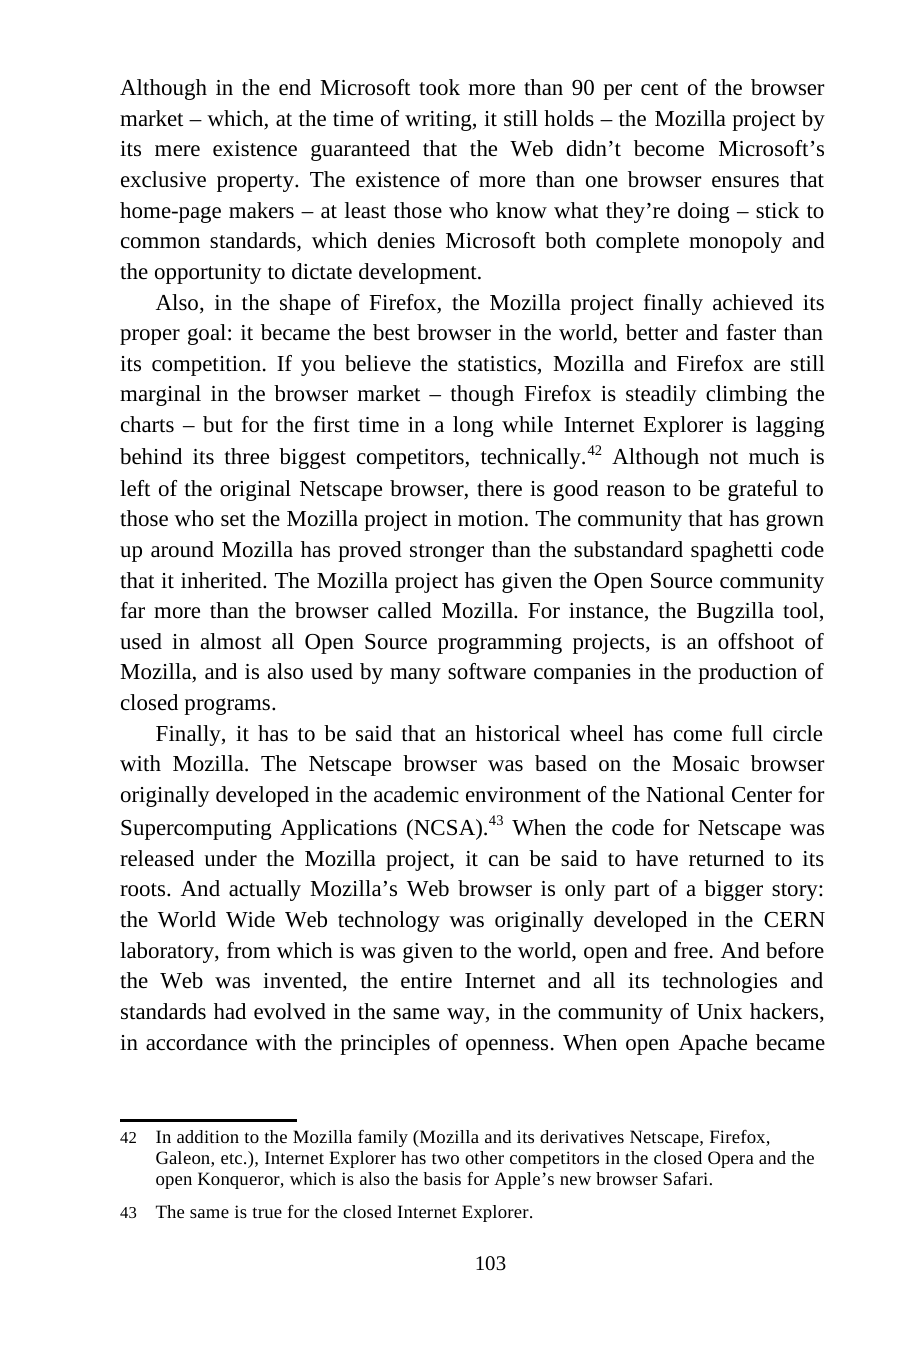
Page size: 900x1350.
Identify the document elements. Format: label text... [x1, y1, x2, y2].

text Finally, it has to be said that an historical wheel has come full circle with Mozilla. The Netscape browser was based on the Mosaic browser originally developed in the academic environment of the National Center for Supercomputing Applications (NCSA). When the code for Netscape was released under the Mozilla project, it can be said to have returned to its roots. And actually Mozilla’s Web browser is only part of a bigger story: the World Wide Web technology was originally developed in the CERN laboratory, from which is was given to the world, open and free. And before the Web was invented, the entire Internet and all its technologies and standards had evolved in the same way, in the community of Unix hackers, in accordance with the principles of openness. When open Apache became [120, 721, 825, 1055]
text Although in the end Microsoft took more than 90 per cent of the browser market – which, at the time of writing, it still holds – the Mozilla project by its mere existence guaranteed that the Web didn’t become Microsoft’s exclusive property. The existence of more than one browser ensures that home-page makers – at least those who know what they’re doing – stick to common standards, which denies Microsoft both complete monopoly and the opportunity to dictate development. [120, 75, 825, 284]
text In addition to the Mozilla family (Mozilla and its derivatives Netscape, Firefox, Galeon, etc.), Internet Explorer has two other competitors in the closed Opera and the open Konqueror, which is also the basis for Apple’s new browser Safari. [120, 1127, 825, 1190]
text The same is true for the closed Internet Explorer. [120, 1201, 825, 1222]
text Also, in the shape of Firefox, the Mozilla project finally achieved its proper goal: it became the best browser in the world, better and faster than its competition. If you believe the statistics, Mozilla and Firefox are still marginal in the browser market – though Firefox is steadily climbing the charts – but for the first time in a long while Internet Explorer is lagging behind its three biggest competitors, technically. Although not much is left of the original Netscape browser, there is good reason to be grateful to those who set the Mozilla project in motion. The community that has grown up around Mozilla has proved stronger than the substandard spaghetti code that it inherited. The Mozilla project has given the Open Source community far more than the browser called Mozilla. For instance, the Bugzilla tool, used in almost all Open Source programming projects, is an offshoot of Mozilla, and is also used by many software companies in the production of closed programs. [120, 289, 825, 716]
